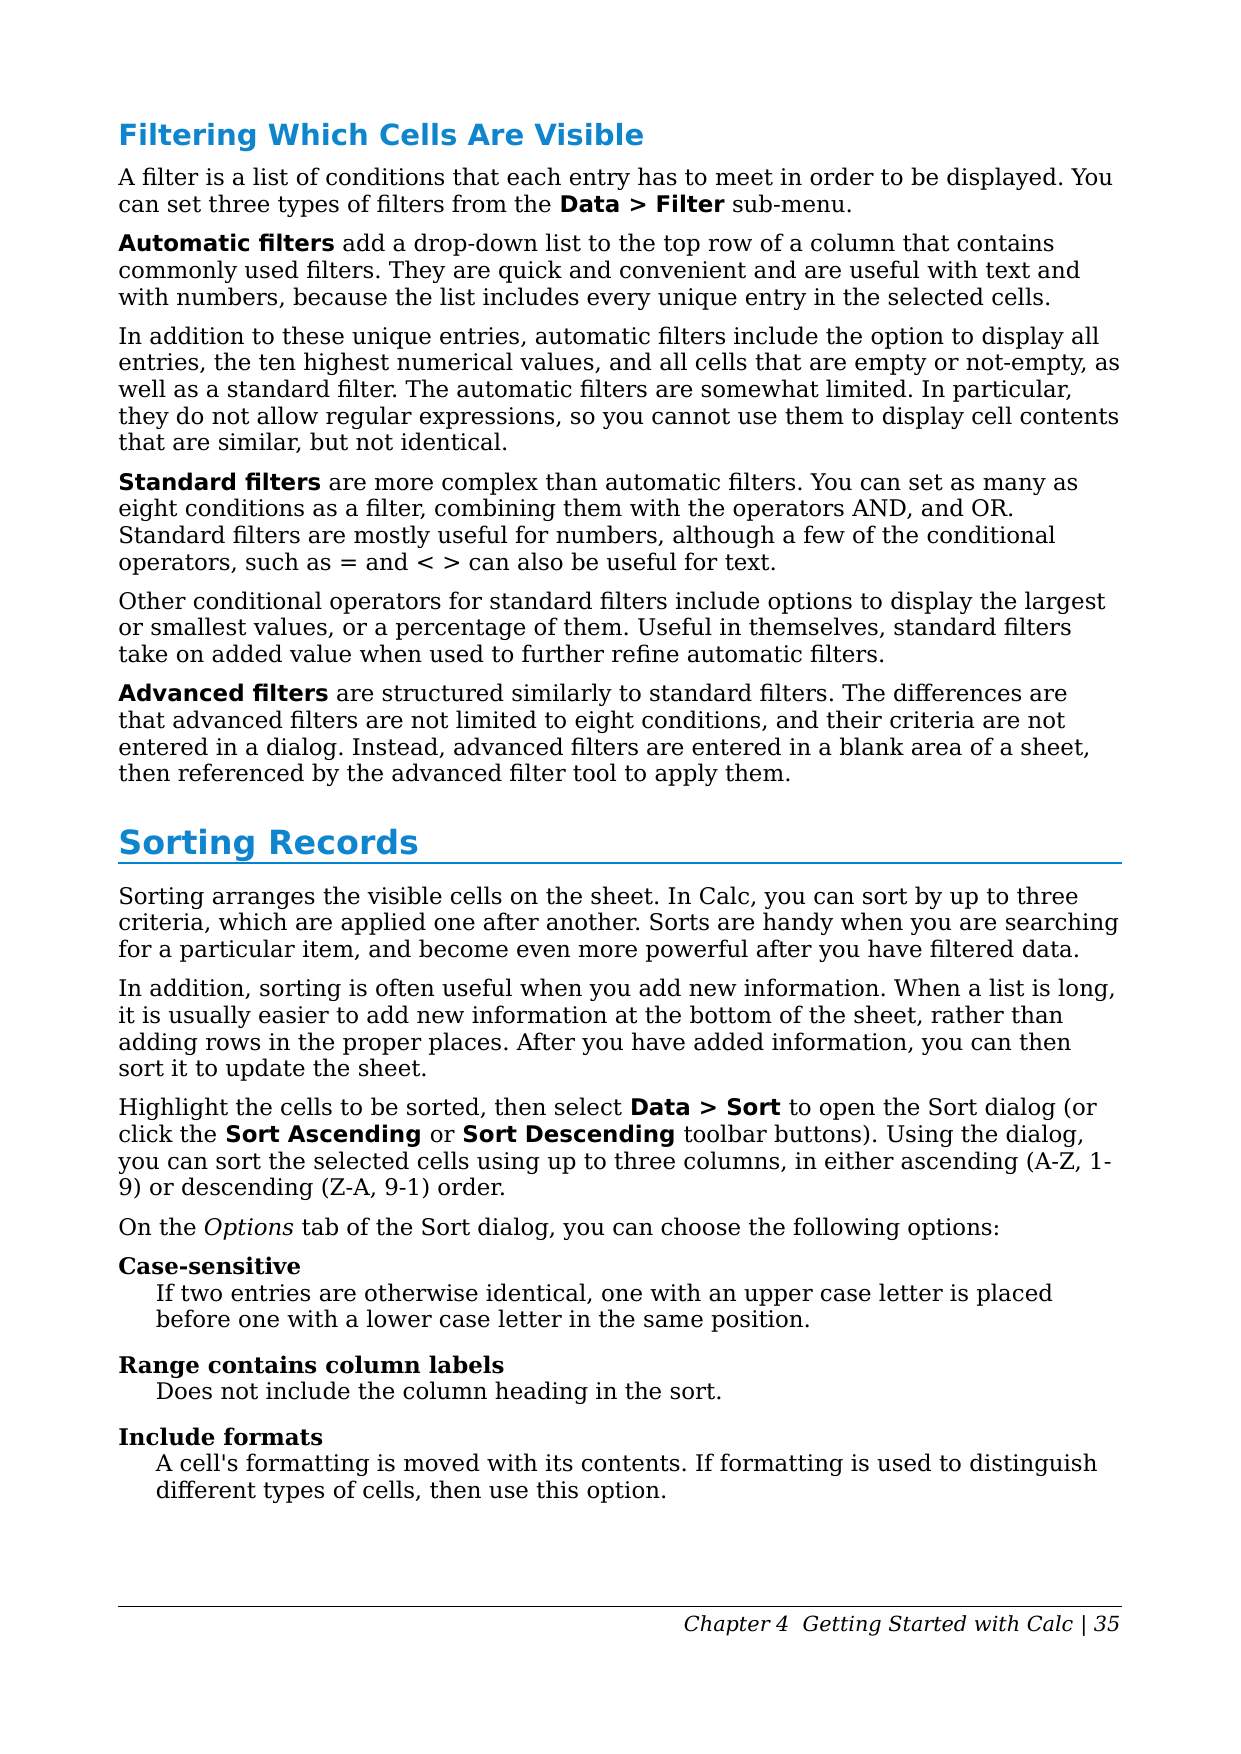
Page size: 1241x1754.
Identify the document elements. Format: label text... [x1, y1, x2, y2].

list On the Options tab of the Sort dialog, you can choose the following options: [118, 1214, 1122, 1240]
text Advanced filters are structured similarly to standard filters. The differences are that advanced filters are not limited to eight conditions, and their criteria are not entered in a dialog. Instead, advanced filters are entered in a blank area of a sheet, then referenced by the advanced filter tool to apply them. [118, 680, 1122, 787]
text Include formats [118, 1423, 1122, 1450]
text A filter is a list of conditions that each entry has to meet in order to be displayed. You can set three types of filters from the Data > Filter sub-menu. [118, 164, 1122, 218]
text Sorting arranges the visible cells on the sheet. In Calc, you can sort by up to three criteria, which are applied one after another. Sorts are handy when you are searching for a particular item, and become even more powerful after you have filtered data. [118, 883, 1122, 963]
text In addition to these unique entries, automatic filters include the option to display all entries, the ten highest numerical values, and all cells that are empty or not-empty, as well as a standard filter. The automatic filters are somewhat limited. In particular, they do not allow regular expressions, so you cannot use them to display cell contents that are similar, but not identical. [118, 323, 1122, 456]
text In addition, sorting is often useful when you add new information. When a list is long, it is usually easier to add new information at the bottom of the sheet, rather than adding rows in the proper places. After you have added information, you can then sort it to update the sheet. [118, 975, 1122, 1082]
subtitle Filtering Which Cells Are Visible [118, 118, 1122, 152]
text A cell's formatting is moved with its contents. If formatting is used to distinguish different types of cells, then use this option. [156, 1450, 1122, 1504]
subtitle Sorting Records [118, 823, 1122, 862]
text If two entries are otherwise identical, one with an upper case letter is placed before one with a lower case letter in the same position. [156, 1280, 1122, 1333]
text Range contains column labels [118, 1351, 1122, 1378]
text Standard filters are more complex than automatic filters. You can set as many as eight conditions as a filter, combining them with the operators AND, and OR. Standard filters are mostly useful for numbers, although a few of the conditional operators, such as = and < > can also be useful for text. [118, 469, 1122, 575]
text Case-sensitive [118, 1253, 1122, 1280]
text Automatic filters add a drop-down list to the top row of a column that contains commonly used filters. They are quick and convenient and are useful with text and with numbers, because the list includes every unique entry in the selected cells. [118, 230, 1122, 310]
text Highlight the cells to be sorted, then select Data > Sort to open the Sort dialog (or click the Sort Ascending or Sort Descending toolbar buttons). Using the dialog, you can sort the selected cells using up to three columns, in either ascending (A-Z, 1-9) or descending (Z-A, 9-1) order. [118, 1094, 1122, 1201]
text Other conditional operators for standard filters include options to display the largest or smallest values, or a percentage of them. Useful in themselves, standard filters take on added value when used to further refine automatic filters. [118, 588, 1122, 668]
text Does not include the column heading in the sort. [156, 1378, 1122, 1405]
